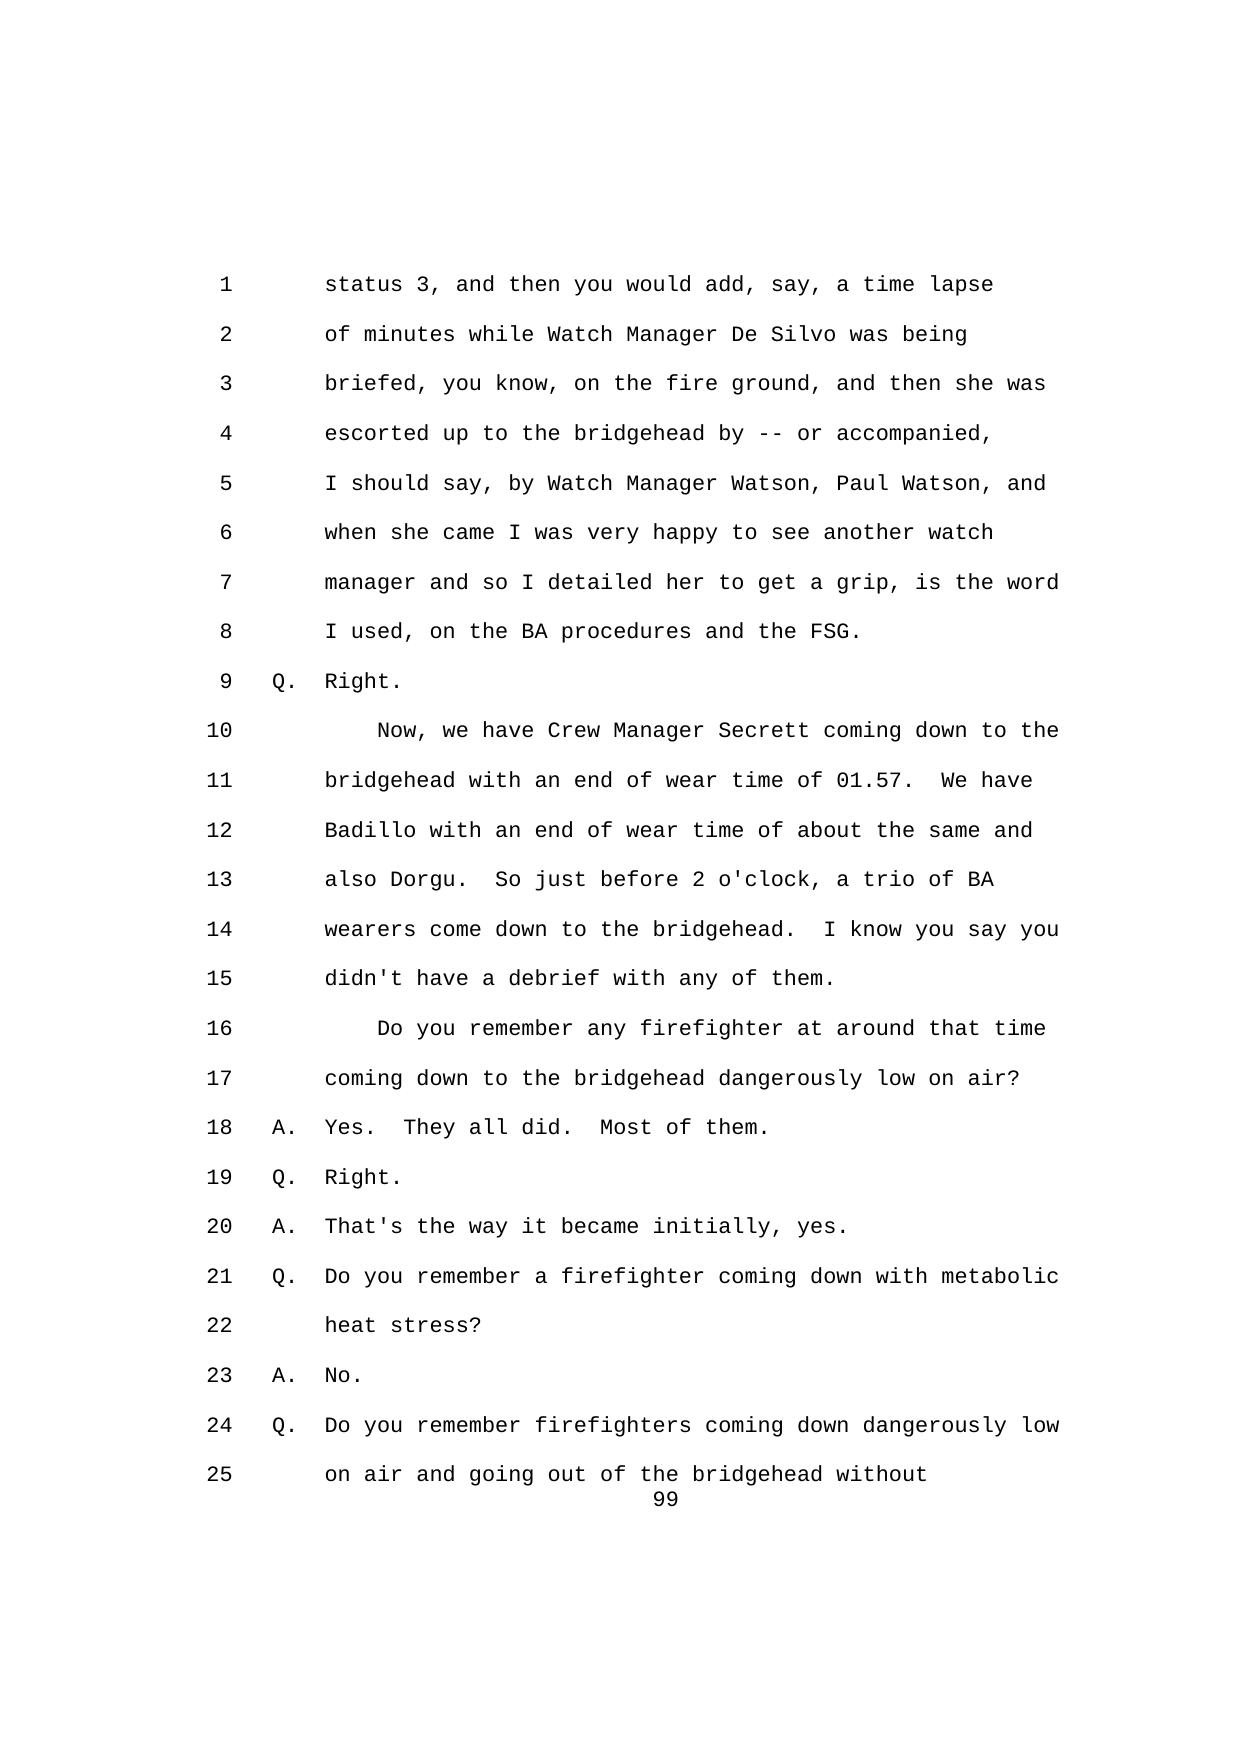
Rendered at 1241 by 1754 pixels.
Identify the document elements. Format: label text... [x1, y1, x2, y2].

text 13 also Dorgu. So just before 2 o'clock, a trio of BA [75, 868, 1165, 893]
text 11 bridgehead with an end of wear time of 01.57. We have [75, 769, 1165, 794]
text 99 [75, 1488, 1165, 1513]
text 12 Badillo with an end of wear time of about the same and [75, 819, 1165, 843]
text 9 Q. Right. [75, 670, 1165, 695]
text 8 I used, on the BA procedures and the FSG. [75, 620, 1165, 645]
text 18 A. Yes. They all did. Most of them. [75, 1116, 1165, 1141]
text 17 coming down to the bridgehead dangerously low on air? [75, 1067, 1165, 1091]
text 25 on air and going out of the bridgehead without [75, 1463, 1165, 1488]
text 20 A. That's the way it became initially, yes. [75, 1215, 1165, 1240]
text 2 of minutes while Watch Manager De Silvo was being [75, 323, 1165, 348]
text 5 I should say, by Watch Manager Watson, Paul Watson, and [75, 472, 1165, 496]
text 7 manager and so I detailed her to get a grip, is the word [75, 571, 1165, 596]
text 14 wearers come down to the bridgehead. I know you say you [75, 918, 1165, 943]
text 24 Q. Do you remember firefighters coming down dangerously low [75, 1414, 1165, 1438]
text 1 status 3, and then you would add, say, a time lapse [75, 273, 1165, 298]
text 3 briefed, you know, on the fire ground, and then she was [75, 372, 1165, 397]
text 21 Q. Do you remember a firefighter coming down with metabolic [75, 1265, 1165, 1290]
text 6 when she came I was very happy to see another watch [75, 521, 1165, 546]
text 22 heat stress? [75, 1314, 1165, 1339]
text 10 Now, we have Crew Manager Secrett coming down to the [75, 719, 1165, 744]
text 16 Do you remember any firefighter at around that time [75, 1017, 1165, 1042]
text 23 A. No. [75, 1364, 1165, 1389]
text 4 escorted up to the bridgehead by -- or accompanied, [75, 422, 1165, 447]
text 19 Q. Right. [75, 1166, 1165, 1191]
text 15 didn't have a debrief with any of them. [75, 967, 1165, 992]
